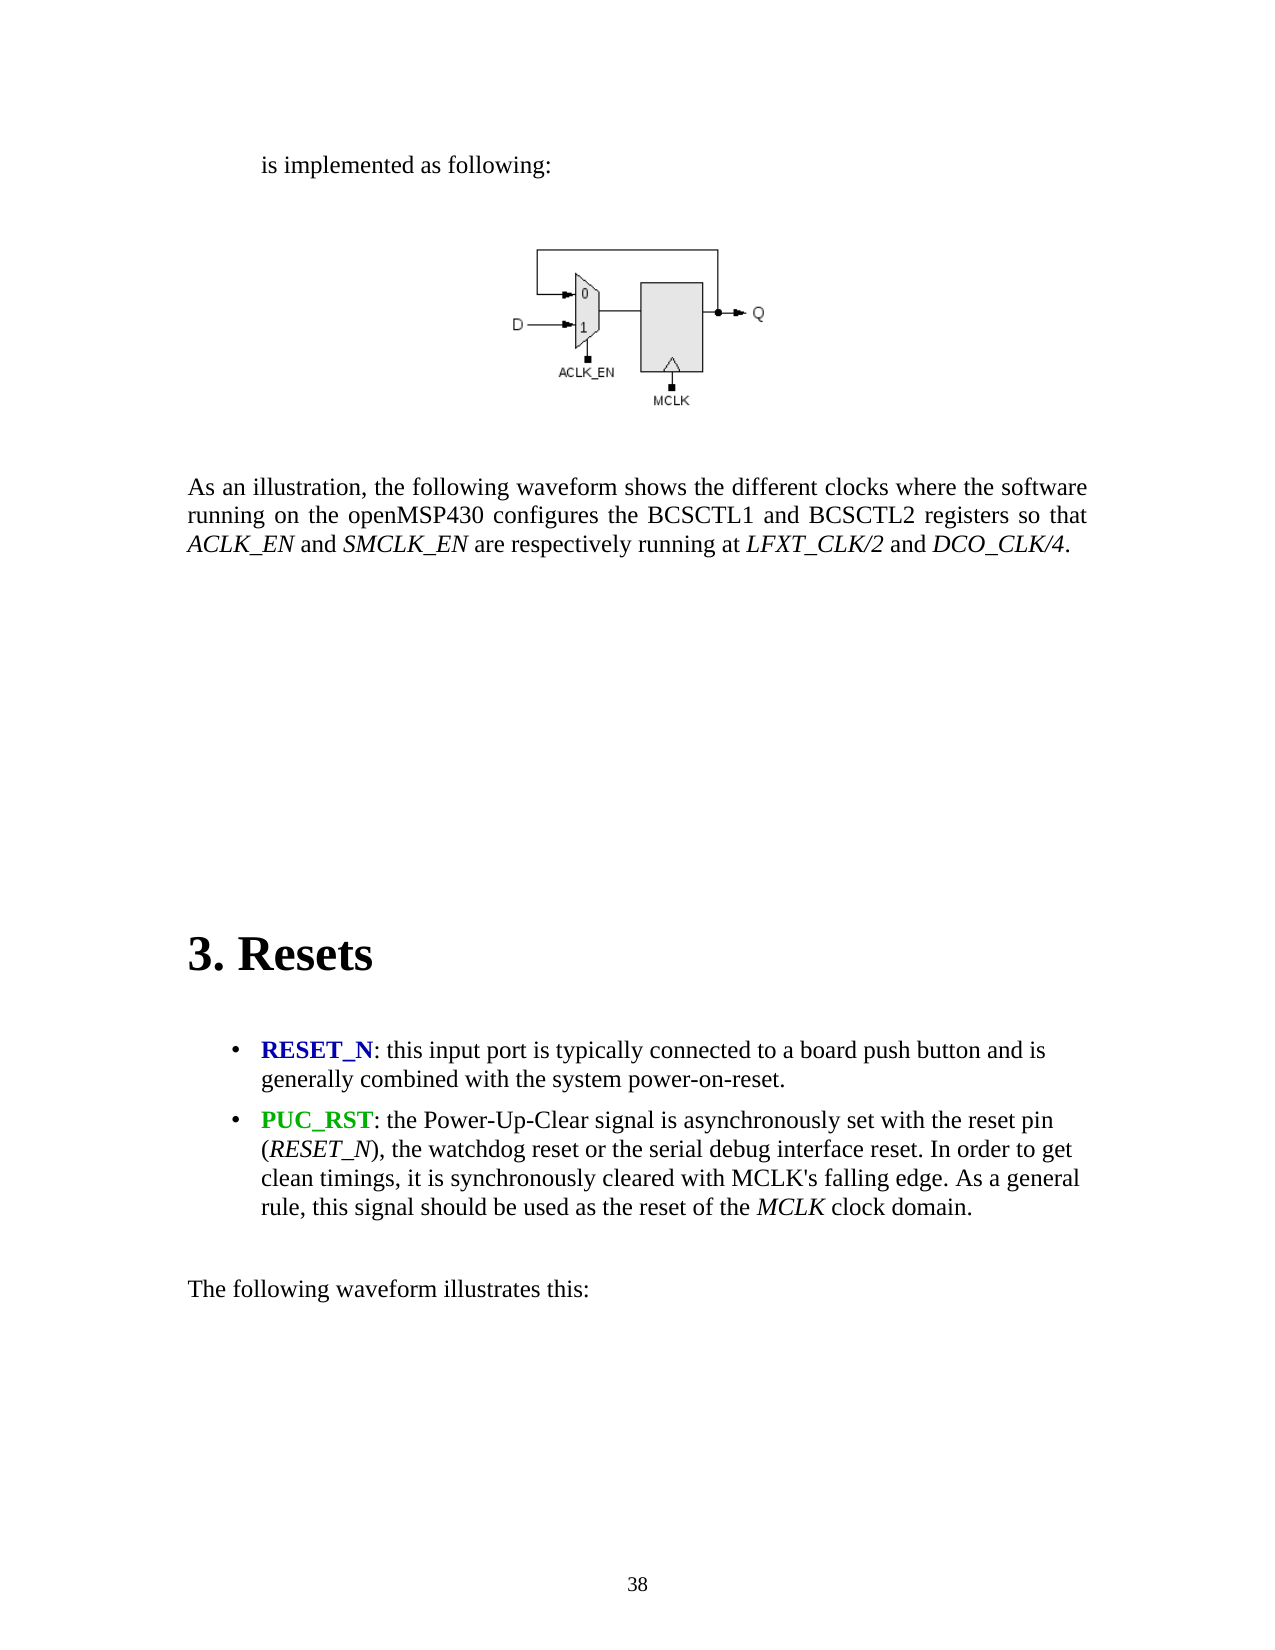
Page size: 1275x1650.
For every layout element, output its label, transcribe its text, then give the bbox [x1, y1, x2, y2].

list PUC_RST: the Power-Up-Clear signal is asynchronously set with the reset pin (RESET_N), the watchdog reset or the serial debug interface reset. In order to get clean timings, it is synchronously cleared with MCLK's falling edge. As a general rule, this signal should be used as the reset of the MCLK clock domain. [231, 1105, 1088, 1220]
list is implemented as following: [231, 150, 1088, 207]
text The following waveform illustrates this: [187, 1274, 1088, 1303]
text 3. Resets [187, 924, 1088, 982]
text As an illustration, the following waveform shows the different clocks where the software running on the openMSP430 configures the BCSCTL1 and BCSCTL2 registers so that ACLK_EN and SMCLK_EN are respectively running at LFXT_CLK/2 and DCO_CLK/4. [187, 472, 1088, 558]
picture [475, 220, 800, 431]
list RESET_N: this input port is typically connected to a board push button and is generally combined with the system power-on-reset. [231, 1035, 1088, 1093]
